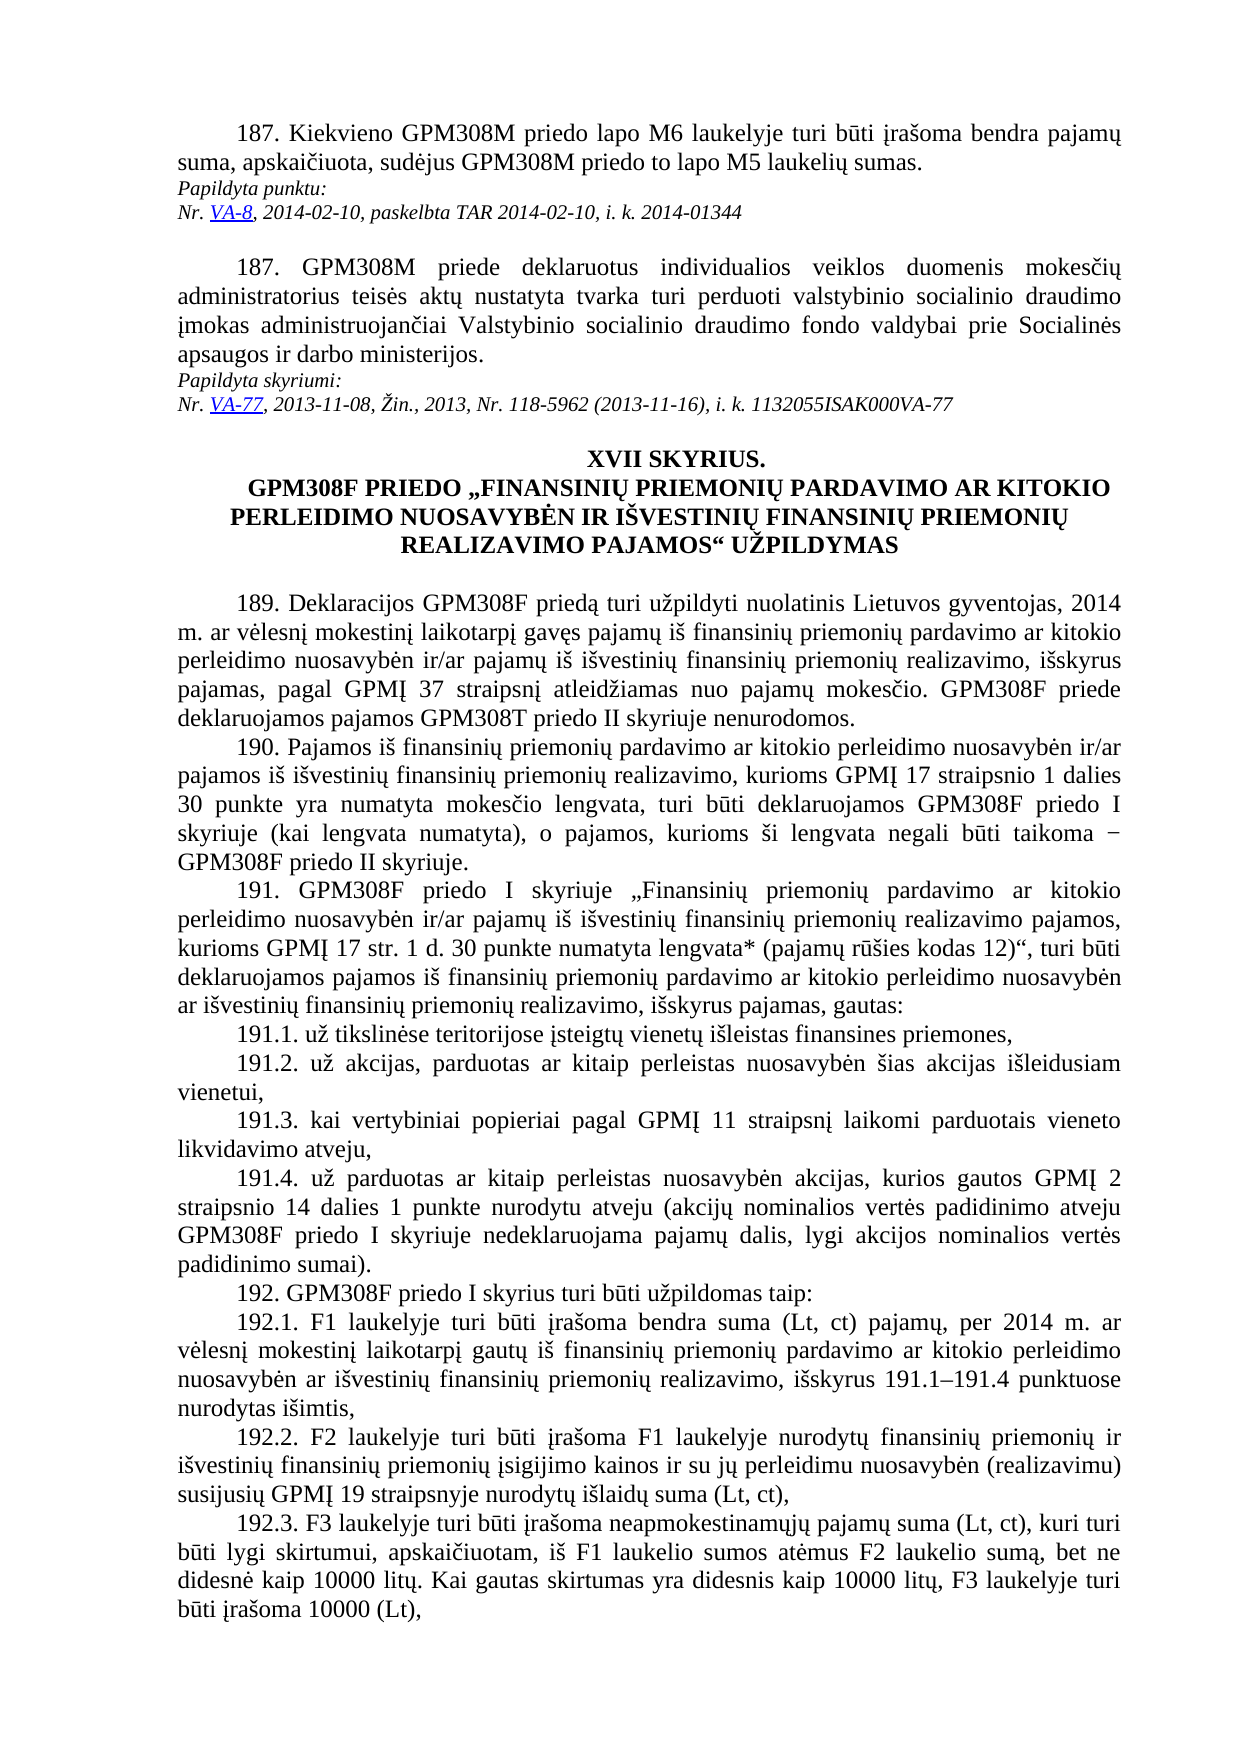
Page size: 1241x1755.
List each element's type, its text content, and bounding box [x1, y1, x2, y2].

text 191. GPM308F priedo I skyriuje „Finansinių priemonių pardavimo ar kitokio perleidimo nuosavybėn ir/ar pajamų iš išvestinių finansinių priemonių realizavimo pajamos, kurioms GPMĮ 17 str. 1 d. 30 punkte numatyta lengvata* (pajamų rūšies kodas 12)“, turi būti deklaruojamos pajamos iš finansinių priemonių pardavimo ar kitokio perleidimo nuosavybėn ar išvestinių finansinių priemonių realizavimo, išskyrus pajamas, gautas: [177, 876, 1122, 1019]
text 192.1. F1 laukelyje turi būti įrašoma bendra suma (Lt, ct) pajamų, per 2014 m. ar vėlesnį mokestinį laikotarpį gautų iš finansinių priemonių pardavimo ar kitokio perleidimo nuosavybėn ar išvestinių finansinių priemonių realizavimo, išskyrus 191.1–191.4 punktuose nurodytas išimtis, [177, 1307, 1122, 1422]
text 187. GPM308M priede deklaruotus individualios veiklos duomenis mokesčių administratorius teisės aktų nustatyta tvarka turi perduoti valstybinio socialinio draudimo įmokas administruojančiai Valstybinio socialinio draudimo fondo valdybai prie Socialinės apsaugos ir darbo ministerijos. [177, 252, 1122, 367]
text 191.3. kai vertybiniai popieriai pagal GPMĮ 11 straipsnį laikomi parduotais vieneto likvidavimo atveju, [177, 1106, 1122, 1163]
text 192.3. F3 laukelyje turi būti įrašoma neapmokestinamųjų pajamų suma (Lt, ct), kuri turi būti lygi skirtumui, apskaičiuotam, iš F1 laukelio sumos atėmus F2 laukelio sumą, bet ne didesnė kaip 10000 litų. Kai gautas skirtumas yra didesnis kaip 10000 litų, F3 laukelyje turi būti įrašoma 10000 (Lt), [177, 1508, 1122, 1623]
text 192. GPM308F priedo I skyrius turi būti užpildomas taip: [177, 1278, 1122, 1307]
text Nr. VA-8, 2014-02-10, paskelbta TAR 2014-02-10, i. k. 2014-01344 [177, 200, 1122, 224]
text XVII SKYRIUS. [177, 444, 1122, 473]
text 191.4. už parduotas ar kitaip perleistas nuosavybėn akcijas, kurios gautos GPMĮ 2 straipsnio 14 dalies 1 punkte nurodytu atveju (akcijų nominalios vertės padidinimo atveju GPM308F priedo I skyriuje nedeklaruojama pajamų dalis, lygi akcijos nominalios vertės padidinimo sumai). [177, 1163, 1122, 1278]
text 191.1. už tikslinėse teritorijose įsteigtų vienetų išleistas finansines priemones, [177, 1019, 1122, 1048]
text Papildyta punktu: [177, 176, 1122, 200]
text Papildyta skyriumi: [177, 367, 1122, 392]
text 189. Deklaracijos GPM308F priedą turi užpildyti nuolatinis Lietuvos gyventojas, 2014 m. ar vėlesnį mokestinį laikotarpį gavęs pajamų iš finansinių priemonių pardavimo ar kitokio perleidimo nuosavybėn ir/ar pajamų iš išvestinių finansinių priemonių realizavimo, išskyrus pajamas, pagal GPMĮ 37 straipsnį atleidžiamas nuo pajamų mokesčio. GPM308F priede deklaruojamos pajamos GPM308T priedo II skyriuje nenurodomos. [177, 588, 1122, 732]
text 191.2. už akcijas, parduotas ar kitaip perleistas nuosavybėn šias akcijas išleidusiam vienetui, [177, 1048, 1122, 1106]
text 192.2. F2 laukelyje turi būti įrašoma F1 laukelyje nurodytų finansinių priemonių ir išvestinių finansinių priemonių įsigijimo kainos ir su jų perleidimu nuosavybėn (realizavimu) susijusių GPMĮ 19 straipsnyje nurodytų išlaidų suma (Lt, ct), [177, 1422, 1122, 1508]
text Nr. VA-77, 2013-11-08, Žin., 2013, Nr. 118-5962 (2013-11-16), i. k. 1132055ISAK000VA-77 [177, 392, 1122, 416]
text 190. Pajamos iš finansinių priemonių pardavimo ar kitokio perleidimo nuosavybėn ir/ar pajamos iš išvestinių finansinių priemonių realizavimo, kurioms GPMĮ 17 straipsnio 1 dalies 30 punkte yra numatyta mokesčio lengvata, turi būti deklaruojamos GPM308F priedo I skyriuje (kai lengvata numatyta), o pajamos, kurioms ši lengvata negali būti taikoma − GPM308F priedo II skyriuje. [177, 732, 1122, 876]
text 187. Kiekvieno GPM308M priedo lapo M6 laukelyje turi būti įrašoma bendra pajamų suma, apskaičiuota, sudėjus GPM308M priedo to lapo M5 laukelių sumas. [177, 118, 1122, 176]
text GPM308F PRIEDO „FINANSINIŲ PRIEMONIŲ PARDAVIMO AR KITOKIO PERLEIDIMO NUOSAVYBĖN IR IŠVESTINIŲ FINANSINIŲ PRIEMONIŲ REALIZAVIMO PAJAMOS“ UŽPILDYMAS [177, 473, 1122, 559]
